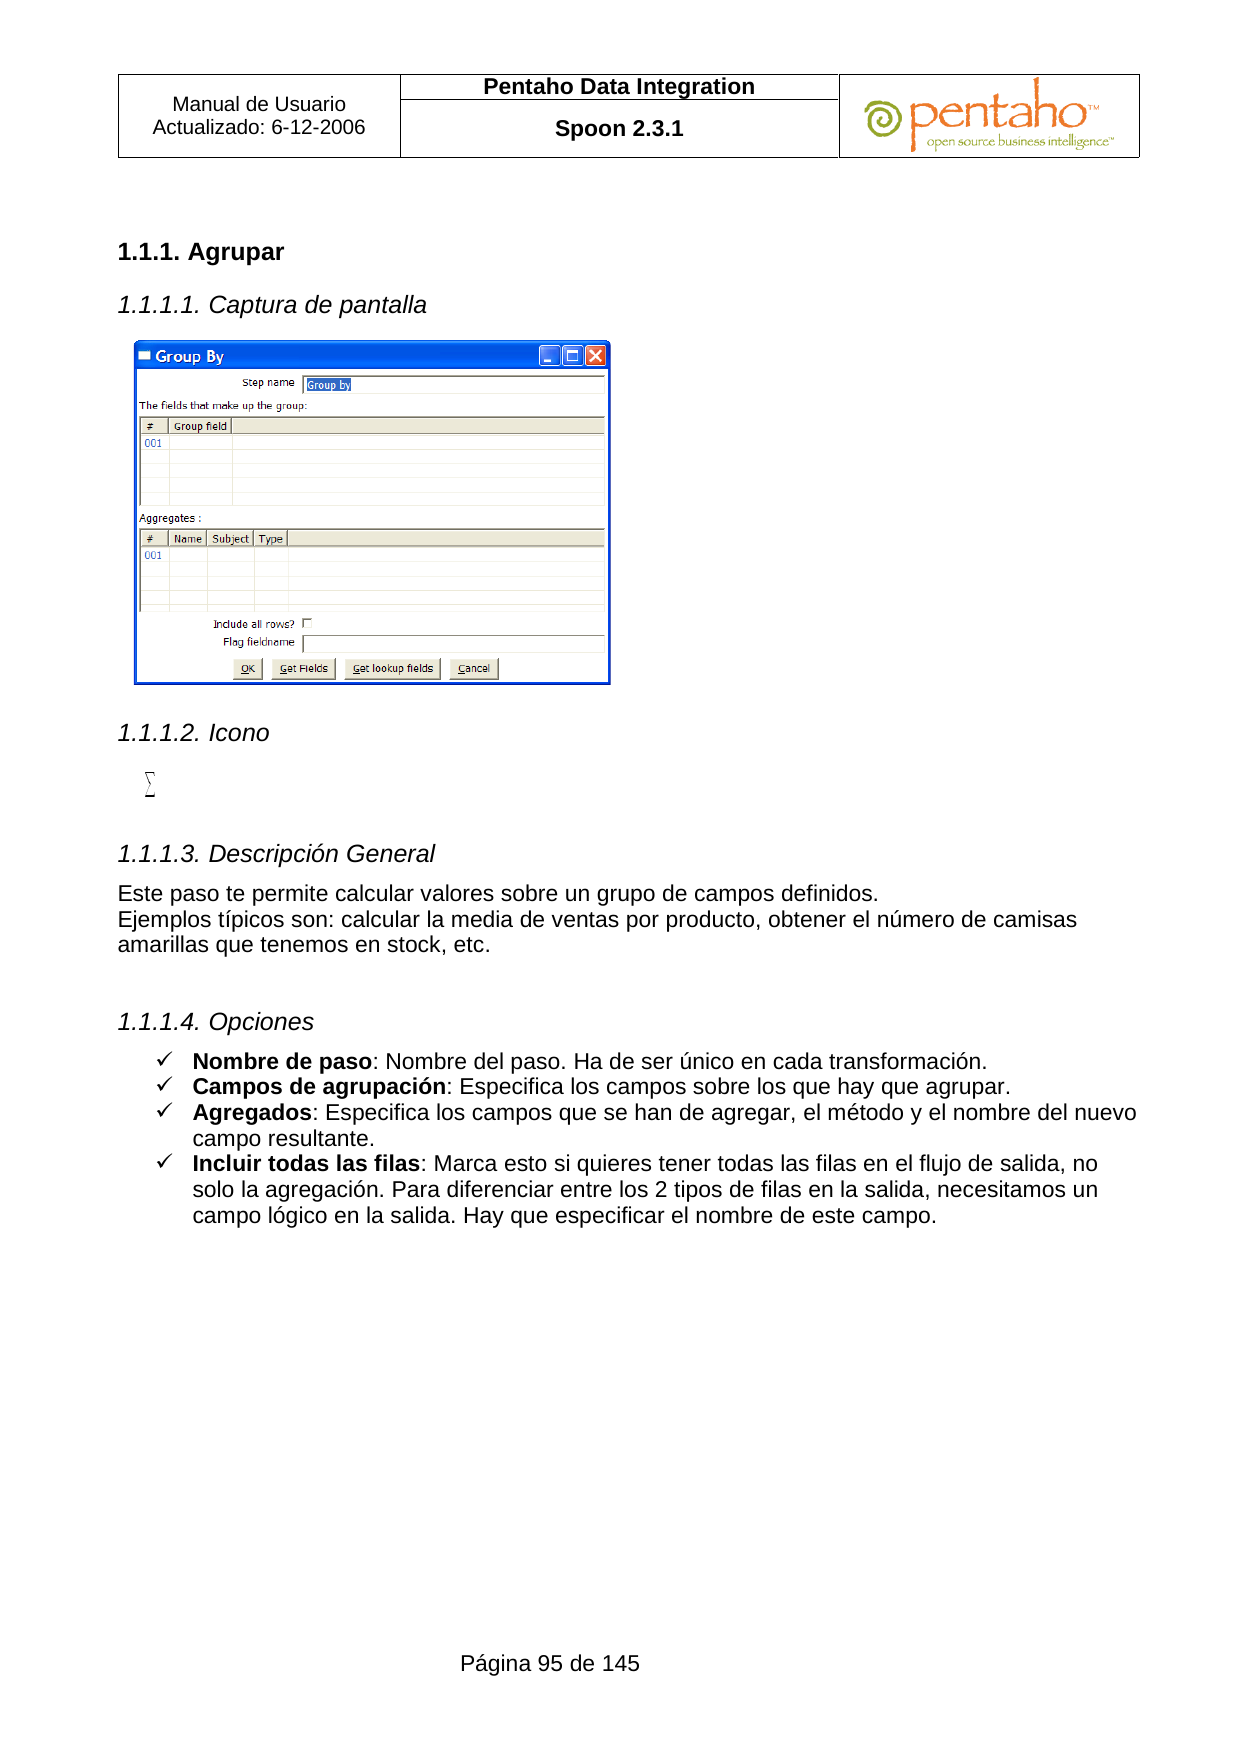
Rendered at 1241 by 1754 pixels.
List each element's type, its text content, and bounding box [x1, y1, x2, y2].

subtitle Descripción General [117, 840, 1137, 868]
list Campos de agrupación: Especifica los campos sobre los que hay que agrupar. [155, 1074, 1137, 1100]
subtitle Agrupar [117, 238, 1137, 266]
text Este paso te permite calcular valores sobre un grupo de campos definidos. [117, 881, 1137, 906]
subtitle Icono [117, 718, 1137, 747]
subtitle Opciones [117, 1008, 1137, 1036]
list Incluir todas las filas: Marca esto si quieres tener todas las filas en el flujo de salida, no solo la agregación. Para diferenciar entre los 2 tipos de filas en la salida, necesitamos un campo lógico en la salida. Hay que especificar el nombre de este campo. [155, 1151, 1137, 1228]
subtitle Captura de pantalla [117, 291, 1137, 319]
list Agregados: Especifica los campos que se han de agregar, el método y el nombre del nuevo campo resultante. [155, 1100, 1137, 1151]
picture [140, 768, 158, 802]
text Ejemplos típicos son: calcular la media de ventas por producto, obtener el número de camisas amarillas que tenemos en stock, etc. [117, 906, 1137, 957]
list Nombre de paso: Nombre del paso. Ha de ser único en cada transformación. [155, 1048, 1137, 1074]
picture [133, 340, 611, 685]
